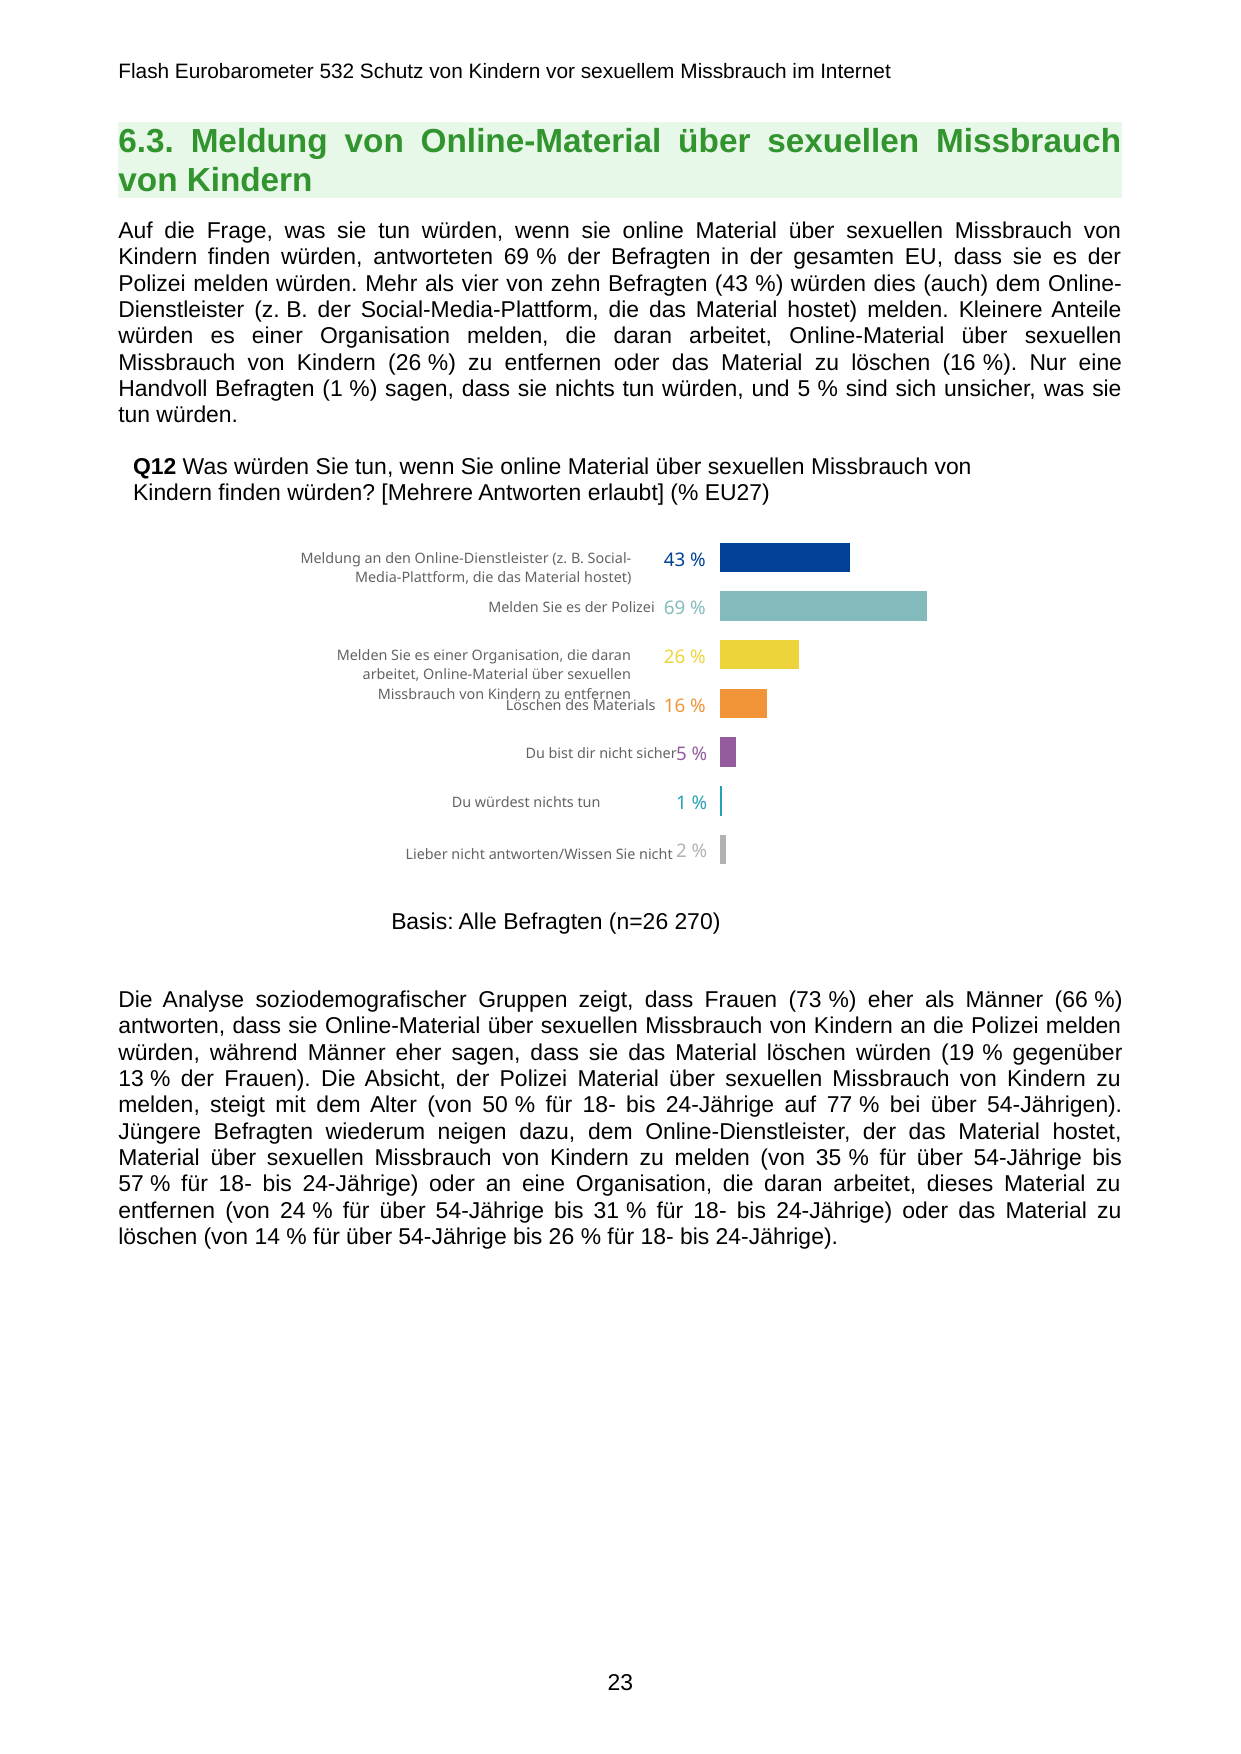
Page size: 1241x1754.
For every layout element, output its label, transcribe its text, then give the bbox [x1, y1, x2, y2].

text Auf die Frage, was sie tun würden, wenn sie online Material über sexuellen Missbrauch von Kindern finden würden, antworteten 69 % der Befragten in der gesamten EU, dass sie es der Polizei melden würden. Mehr als vier von zehn Befragten (43 %) würden dies (auch) dem Online-Dienstleister (z. B. der Social-Media-Plattform, die das Material hostet) melden. Kleinere Anteile würden es einer Organisation melden, die daran arbeitet, Online-Material über sexuellen Missbrauch von Kindern (26 %) zu entfernen oder das Material zu löschen (16 %). Nur eine Handvoll Befragten (1 %) sagen, dass sie nichts tun würden, und 5 % sind sich unsicher, was sie tun würden. [118, 217, 1122, 428]
text Die Analyse soziodemografischer Gruppen zeigt, dass Frauen (73 %) eher als Männer (66 %) antworten, dass sie Online-Material über sexuellen Missbrauch von Kindern an die Polizei melden würden, während Männer eher sagen, dass sie das Material löschen würden (19 % gegenüber 13 % der Frauen). Die Absicht, der Polizei Material über sexuellen Missbrauch von Kindern zu melden, steigt mit dem Alter (von 50 % für 18- bis 24-Jährige auf 77 % bei über 54-Jährigen). Jüngere Befragten wiederum neigen dazu, dem Online-Dienstleister, der das Material hostet, Material über sexuellen Missbrauch von Kindern zu melden (von 35 % für über 54-Jährige bis 57 % für 18- bis 24-Jährige) oder an eine Organisation, die daran arbeitet, dieses Material zu entfernen (von 24 % für über 54-Jährige bis 31 % für 18- bis 24-Jährige) oder das Material zu löschen (von 14 % für über 54-Jährige bis 26 % für 18- bis 24-Jährige). [118, 986, 1122, 1249]
subtitle 6.3. Meldung von Online-Material über sexuellen Missbrauch von Kindern [118, 122, 1122, 198]
